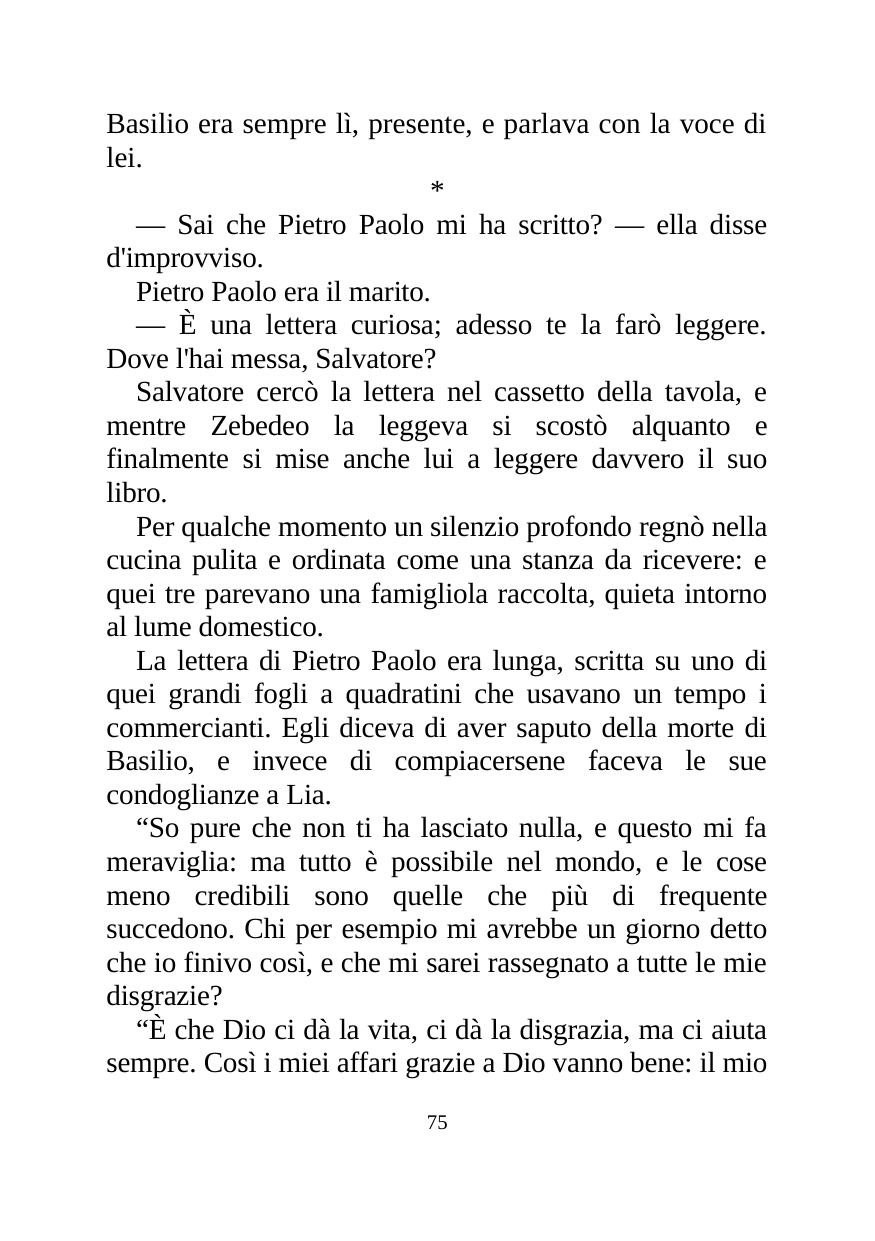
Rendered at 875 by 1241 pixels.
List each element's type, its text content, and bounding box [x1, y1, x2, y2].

text — Sai che Pietro Paolo mi ha scritto? — ella disse d'improvviso. [106, 207, 768, 274]
text “So pure che non ti ha lasciato nulla, e questo mi fa meraviglia: ma tutto è possibile nel mondo, e le cose meno credibili sono quelle che più di frequente succedono. Chi per esempio mi avrebbe un giorno detto che io finivo così, e che mi sarei rassegnato a tutte le mie disgrazie? [106, 811, 768, 1012]
text Per qualche momento un silenzio profondo regnò nella cucina pulita e ordinata come una stanza da ricevere: e quei tre parevano una famigliola raccolta, quieta intorno al lume domestico. [106, 509, 768, 643]
text Basilio era sempre lì, presente, e parlava con la voce di lei. [106, 106, 768, 173]
text — È una lettera curiosa; adesso te la farò leggere. Dove l'hai messa, Salvatore? [106, 307, 768, 374]
text Pietro Paolo era il marito. [106, 274, 768, 307]
text Salvatore cercò la lettera nel cassetto della tavola, e mentre Zebedeo la leggeva si scostò alquanto e finalmente si mise anche lui a leggere davvero il suo libro. [106, 374, 768, 509]
text “È che Dio ci dà la vita, ci dà la disgrazia, ma ci aiuta sempre. Così i miei affari grazie a Dio vanno bene: il mio [106, 1012, 768, 1079]
text * [106, 173, 768, 207]
text La lettera di Pietro Paolo era lunga, scritta su uno di quei grandi fogli a quadratini che usavano un tempo i commercianti. Egli diceva di aver saputo della morte di Basilio, e invece di compiacersene faceva le sue condoglianze a Lia. [106, 643, 768, 811]
